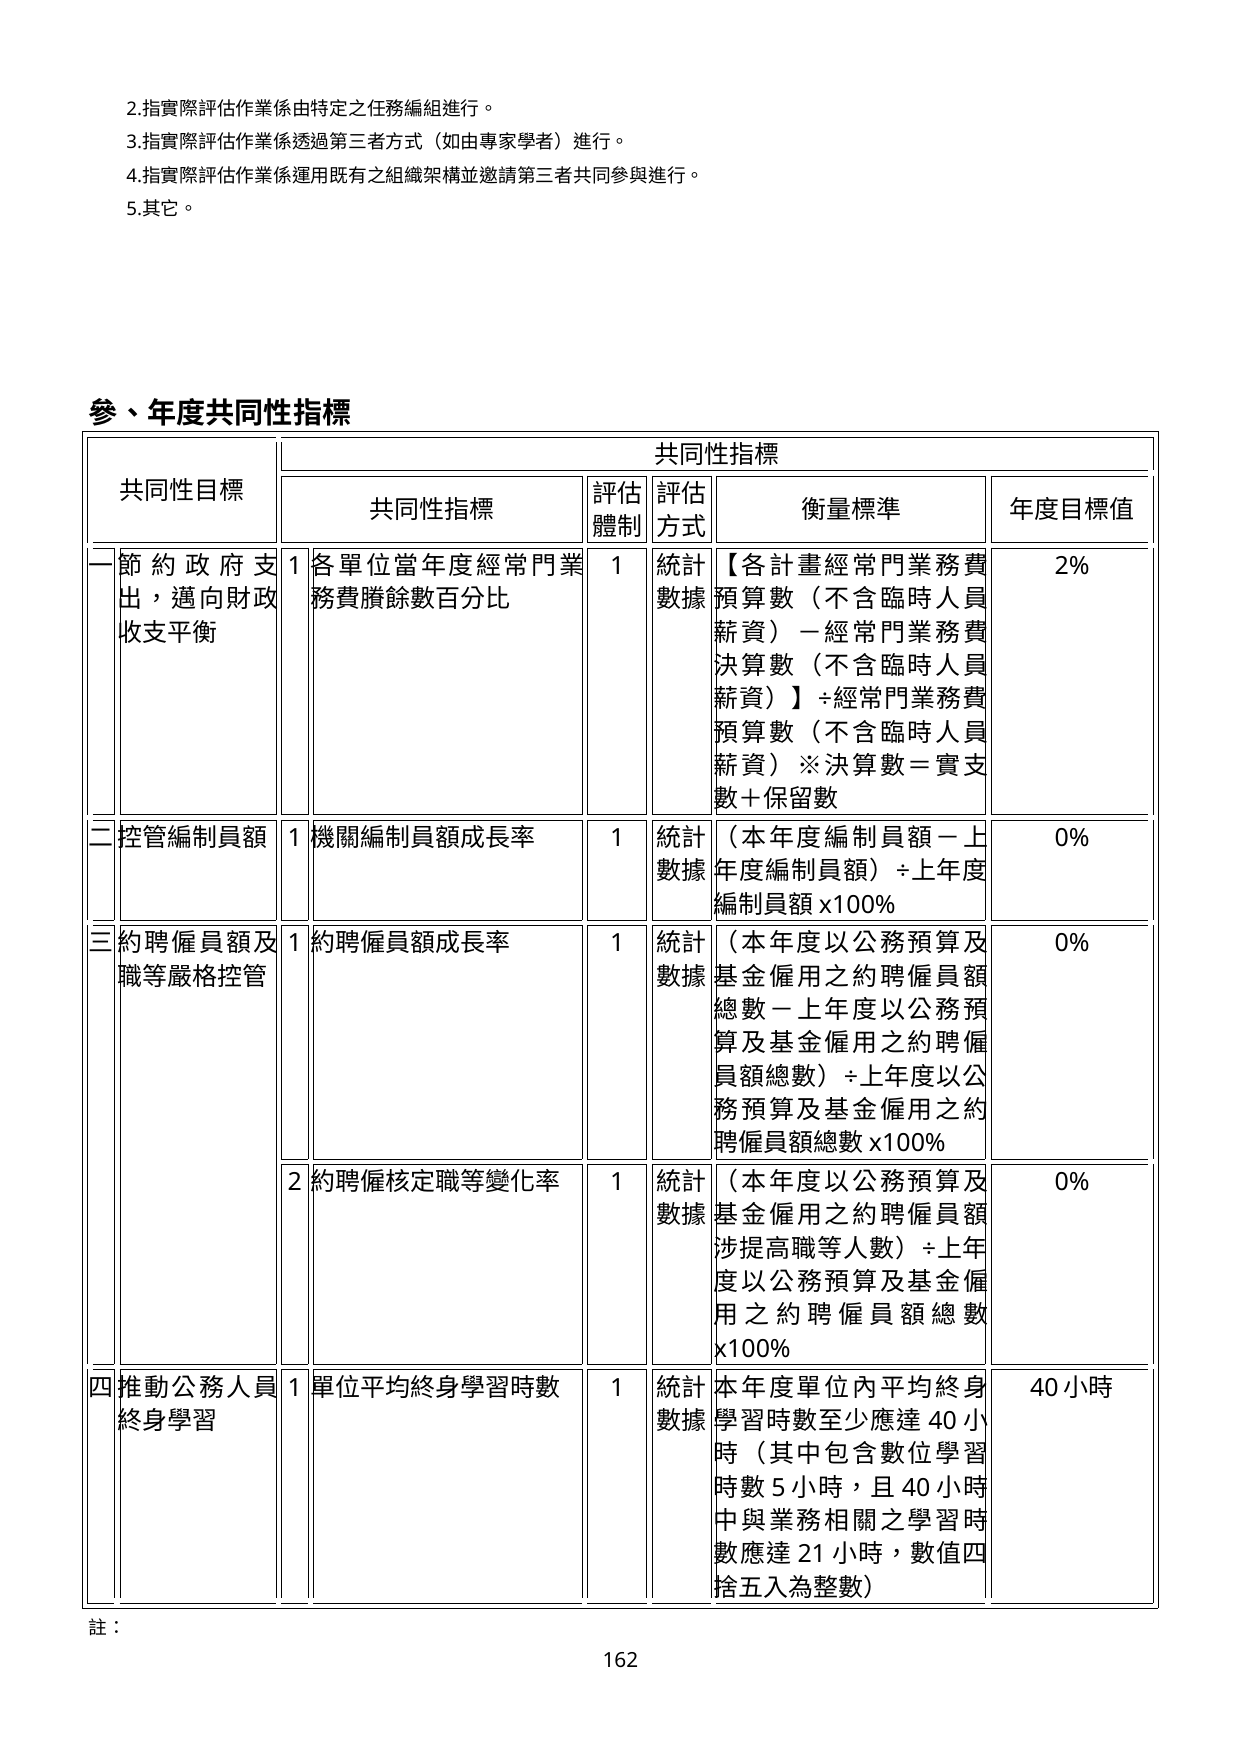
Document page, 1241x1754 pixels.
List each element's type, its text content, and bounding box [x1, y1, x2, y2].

text 3.指實際評估作業係透過第三者方式（如由專家學者）進行。 [89, 122, 1152, 155]
table_cell 1 [278, 814, 311, 920]
table_header 共同性指標 [278, 432, 1156, 470]
text 5.其它。 [89, 189, 1152, 222]
table_cell 單位平均終身學習時數 [311, 1364, 585, 1603]
table_cell 衡量標準 [714, 471, 988, 542]
table_cell 40小時 [988, 1364, 1156, 1603]
table_cell 1 [585, 1364, 649, 1603]
table_cell 推動公務人員終身學習 [117, 1364, 278, 1603]
table_cell 控管編制員額 [117, 814, 278, 920]
table_cell 【各計畫經常門業務費預算數（不含臨時人員薪資）－經常門業務費決算數（不含臨時人員薪資）】÷經常門業務費預算數（不含臨時人員薪資）※決算數＝實支數＋保留數 [714, 542, 988, 814]
table_cell 2% [988, 542, 1156, 814]
table_cell 評估 方式 [649, 471, 714, 542]
text 參、年度共同性指標 [89, 390, 1152, 431]
table_cell 1 [585, 814, 649, 920]
table_cell 約聘僱員額成長率 [311, 920, 585, 1158]
table_cell 機關編制員額成長率 [311, 814, 585, 920]
table_cell 統計數據 [649, 1159, 714, 1364]
table_cell 節約政府支出，邁向財政收支平衡 [117, 542, 278, 814]
table_cell 統計數據 [649, 542, 714, 814]
table_cell 2 [278, 1159, 311, 1364]
table_cell 二 [85, 814, 117, 920]
table_cell 年度目標值 [988, 470, 1156, 542]
table_cell 1 [278, 1364, 311, 1603]
table_cell 各單位當年度經常門業務費賸餘數百分比 [311, 542, 585, 814]
table_cell （本年度以公務預算及基金僱用之約聘僱員額涉提高職等人數）÷上年度以公務預算及基金僱用之約聘僱員額總數x100% [714, 1159, 988, 1364]
table_cell 四 [85, 1364, 117, 1603]
table_cell 1 [585, 542, 649, 814]
table_cell 三 [85, 920, 117, 1364]
text 2.指實際評估作業係由特定之任務編組進行。 [89, 89, 1152, 122]
table_cell 共同性指標 [278, 470, 585, 542]
table_cell 統計數據 [649, 1364, 714, 1603]
text 4.指實際評估作業係運用既有之組織架構並邀請第三者共同參與進行。 [89, 155, 1152, 189]
table_cell 本年度單位內平均終身學習時數至少應達40小時（其中包含數位學習時數5小時，且40小時中與業務相關之學習時數應達21小時，數值四捨五入為整數） [714, 1364, 988, 1603]
table_cell 1 [585, 920, 649, 1158]
table_cell 1 [585, 1159, 649, 1364]
table_cell （本年度編制員額－上年度編制員額）÷上年度編制員額x100% [714, 814, 988, 920]
table_cell 評估 體制 [585, 471, 649, 542]
table_cell 約聘僱員額及職等嚴格控管 [117, 920, 278, 1364]
table_cell 統計數據 [649, 920, 714, 1158]
table_cell 約聘僱核定職等變化率 [311, 1159, 585, 1364]
table_cell 一 [85, 542, 117, 814]
table_cell 0% [988, 1159, 1156, 1364]
table_header 共同性目標 [85, 432, 278, 542]
table_cell 1 [278, 920, 311, 1158]
table_cell 0% [988, 920, 1156, 1158]
table_cell （本年度以公務預算及基金僱用之約聘僱員額總數－上年度以公務預算及基金僱用之約聘僱員額總數）÷上年度以公務預算及基金僱用之約聘僱員額總數x100% [714, 920, 988, 1158]
table_cell 0% [988, 814, 1156, 920]
table_cell 1 [278, 542, 311, 814]
table_cell 統計數據 [649, 814, 714, 920]
text 註： [89, 1609, 1152, 1641]
